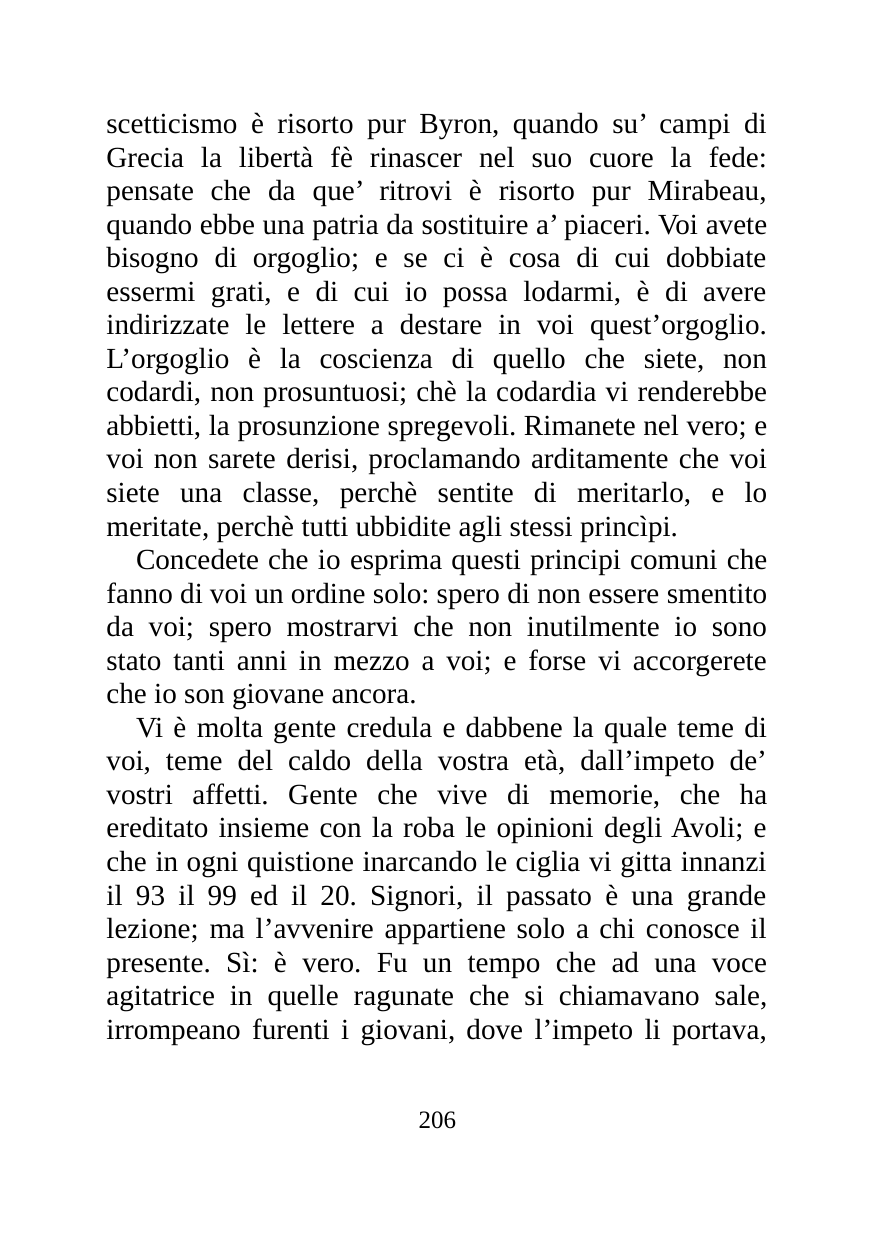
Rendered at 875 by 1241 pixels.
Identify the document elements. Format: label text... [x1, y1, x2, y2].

text Concedete che io esprima questi principi comuni che fanno di voi un ordine solo: spero di non essere smentito da voi; spero mostrarvi che non inutilmente io sono stato tanti anni in mezzo a voi; e forse vi accorgerete che io son giovane ancora. [106, 542, 768, 710]
text scetticismo è risorto pur Byron, quando su’ campi di Grecia la libertà fè rinascer nel suo cuore la fede: pensate che da que’ ritrovi è risorto pur Mirabeau, quando ebbe una patria da sostituire a’ piaceri. Voi avete bisogno di orgoglio; e se ci è cosa di cui dobbiate essermi grati, e di cui io possa lodarmi, è di avere indirizzate le lettere a destare in voi quest’orgoglio. L’orgoglio è la coscienza di quello che siete, non codardi, non prosuntuosi; chè la codardia vi renderebbe abbietti, la prosunzione spregevoli. Rimanete nel vero; e voi non sarete derisi, proclamando arditamente che voi siete una classe, perchè sentite di meritarlo, e lo meritate, perchè tutti ubbidite agli stessi princìpi. [106, 106, 768, 542]
text Vi è molta gente credula e dabbene la quale teme di voi, teme del caldo della vostra età, dall’impeto de’ vostri affetti. Gente che vive di memorie, che ha ereditato insieme con la roba le opinioni degli Avoli; e che in ogni quistione inarcando le ciglia vi gitta innanzi il 93 il 99 ed il 20. Signori, il passato è una grande lezione; ma l’avvenire appartiene solo a chi conosce il presente. Sì: è vero. Fu un tempo che ad una voce agitatrice in quelle ragunate che si chiamavano sale, irrompeano furenti i giovani, dove l’impeto li portava, [106, 710, 768, 1045]
